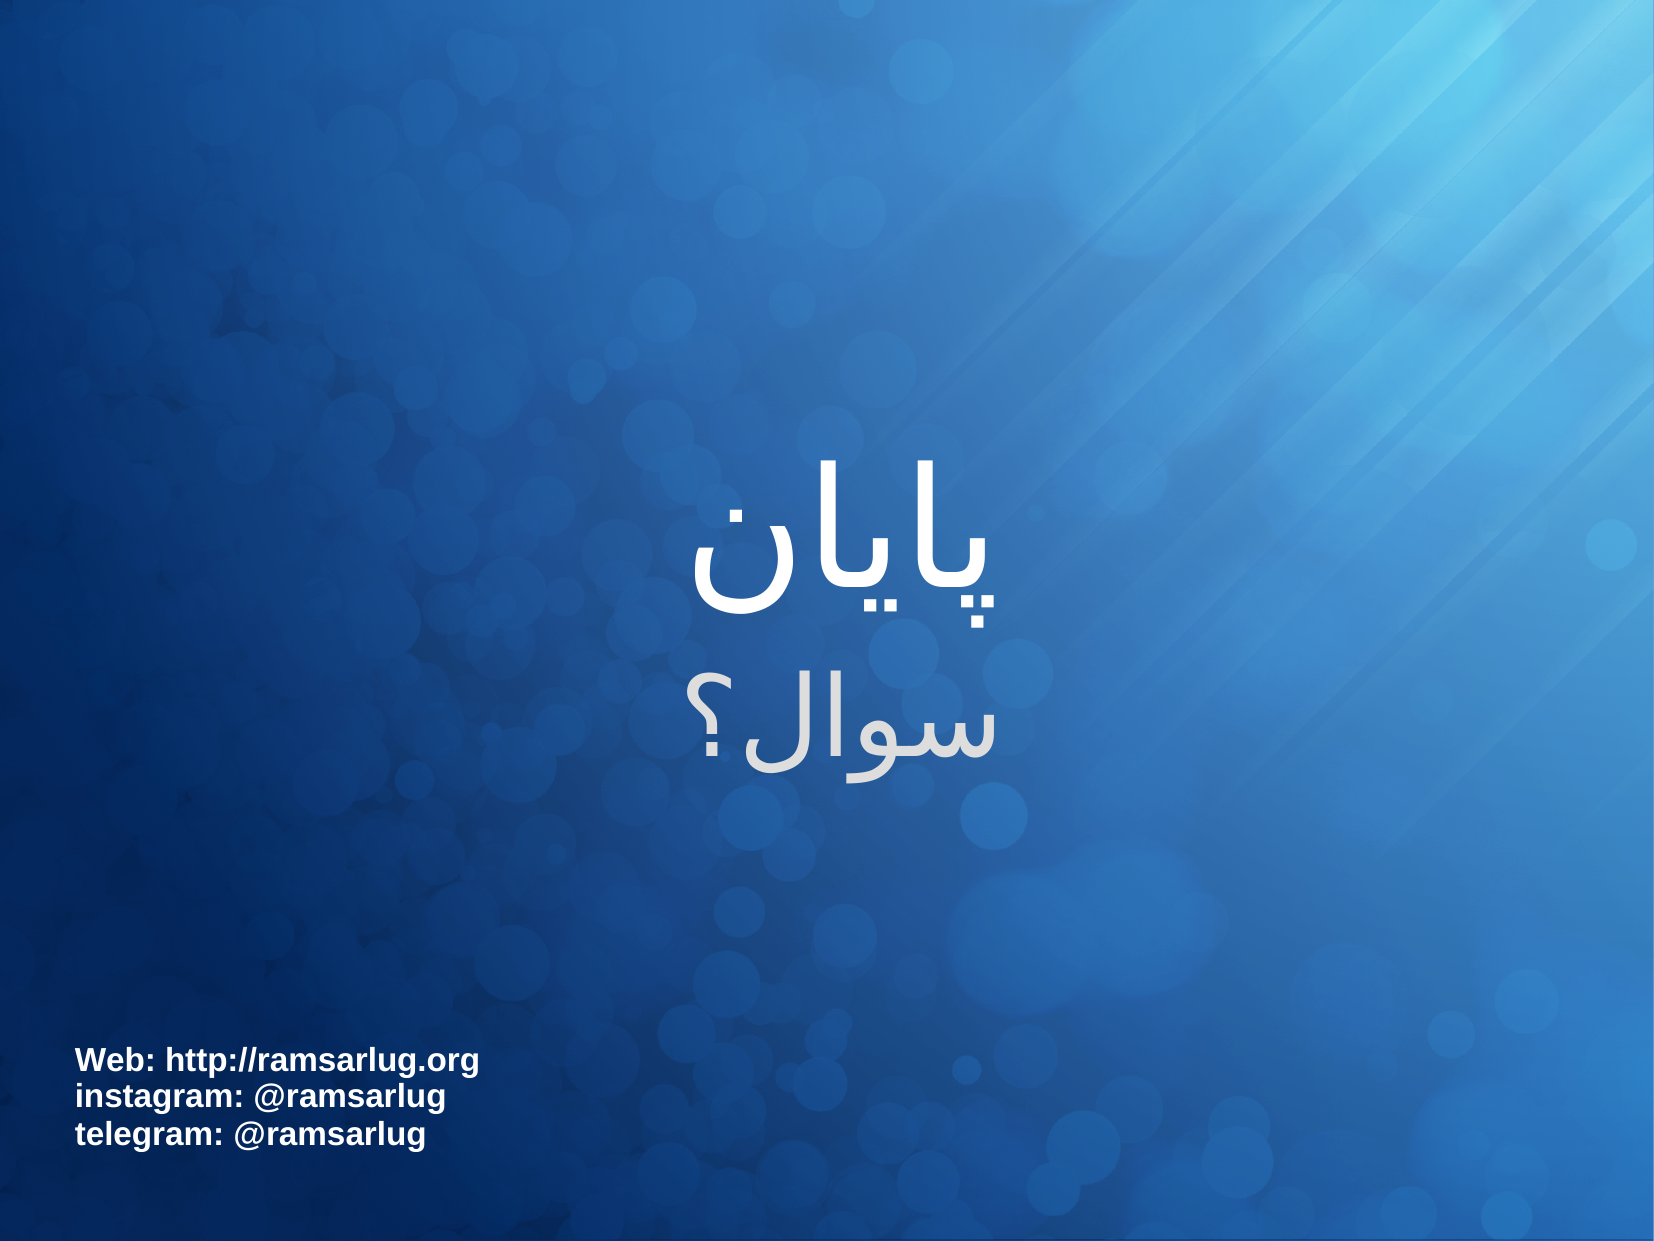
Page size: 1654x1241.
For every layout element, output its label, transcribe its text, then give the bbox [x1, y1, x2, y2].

subtitle پایان سوال؟ [112, 307, 1571, 933]
title Web: http://ramsarlug.org instagram: @ramsarlug telegram: @ramsarlug [74, 1010, 1463, 1183]
picture [0, 0, 1654, 1241]
